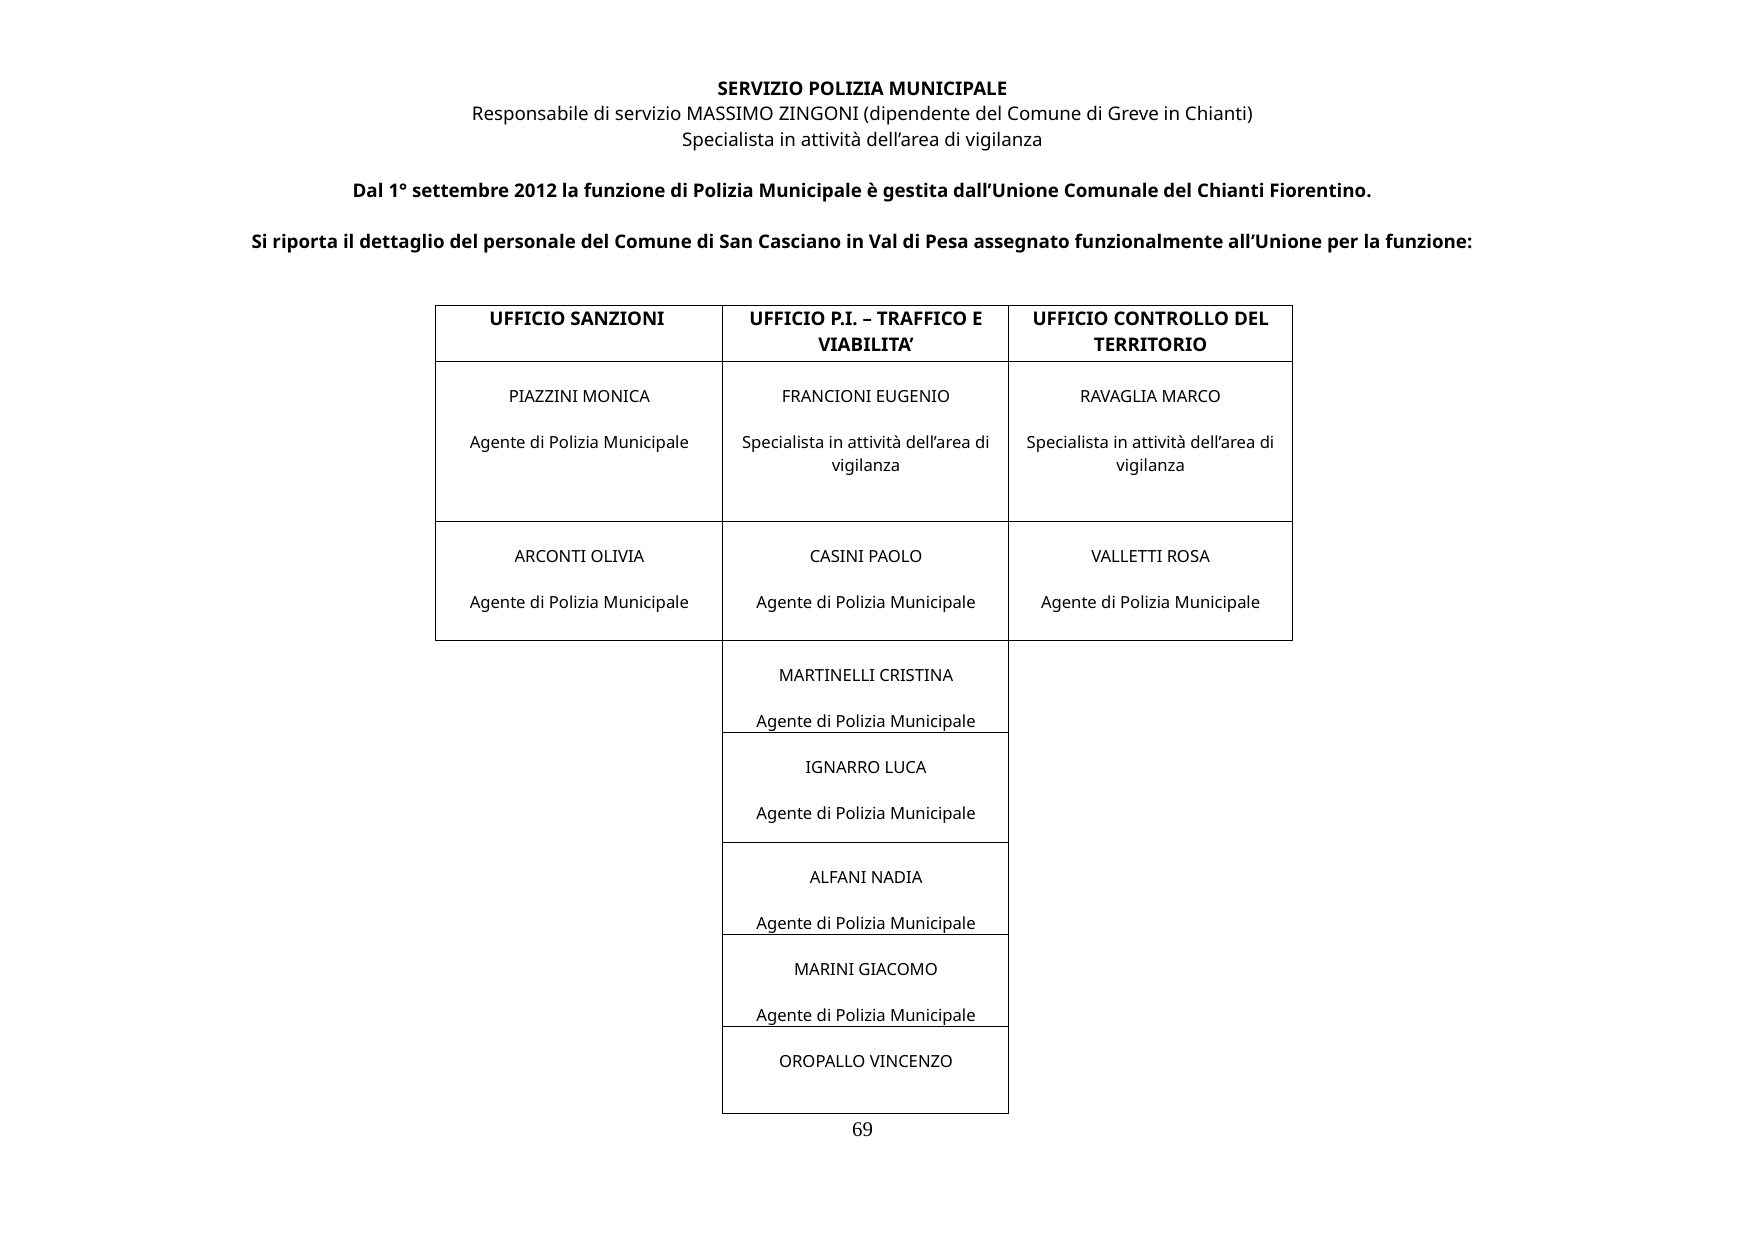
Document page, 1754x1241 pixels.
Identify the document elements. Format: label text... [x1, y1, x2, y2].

table_cell MARINI GIACOMO Agente di Polizia Municipale [723, 935, 1008, 1026]
table_cell ARCONTI OLIVIA Agente di Polizia Municipale [436, 522, 722, 640]
table_cell [436, 934, 722, 1026]
table_header UFFICIO CONTROLLO DEL TERRITORIO [1009, 306, 1292, 361]
table_cell IGNARRO LUCA Agente di Polizia Municipale [723, 733, 1008, 842]
table_cell [1009, 1026, 1292, 1113]
table_cell PIAZZINI MONICA Agente di Polizia Municipale [436, 362, 722, 521]
text Si riporta il dettaglio del personale del Comune di San Casciano in Val di Pesa assegnato funzionalmente all’Unione per la funzione: [118, 228, 1606, 254]
table_cell [436, 641, 722, 732]
table_cell [1009, 934, 1292, 1026]
table_cell [436, 1026, 722, 1113]
table_cell OROPALLO VINCENZO [723, 1027, 1008, 1113]
table_cell [1009, 842, 1292, 934]
table_cell MARTINELLI CRISTINA Agente di Polizia Municipale [723, 641, 1008, 732]
table_cell VALLETTI ROSA Agente di Polizia Municipale [1009, 522, 1292, 640]
table_header UFFICIO P.I. – TRAFFICO E VIABILITA’ [723, 306, 1008, 361]
table_cell RAVAGLIA MARCO Specialista in attività dell’area di vigilanza [1009, 362, 1292, 521]
text Dal 1° settembre 2012 la funzione di Polizia Municipale è gestita dall’Unione Comunale del Chianti Fiorentino. [118, 177, 1606, 203]
table_cell FRANCIONI EUGENIO Specialista in attività dell’area di vigilanza [723, 362, 1008, 521]
table_header UFFICIO SANZIONI [436, 306, 722, 361]
table_cell CASINI PAOLO Agente di Polizia Municipale [723, 522, 1008, 640]
table_cell [1009, 641, 1292, 732]
table_cell [1009, 732, 1292, 842]
text SERVIZIO POLIZIA MUNICIPALE [118, 75, 1606, 101]
table_cell [436, 732, 722, 842]
table_cell [436, 842, 722, 934]
text Responsabile di servizio MASSIMO ZINGONI (dipendente del Comune di Greve in Chianti) [118, 101, 1606, 126]
table_cell ALFANI NADIA Agente di Polizia Municipale [723, 843, 1008, 934]
text Specialista in attività dell’area di vigilanza [118, 126, 1606, 152]
